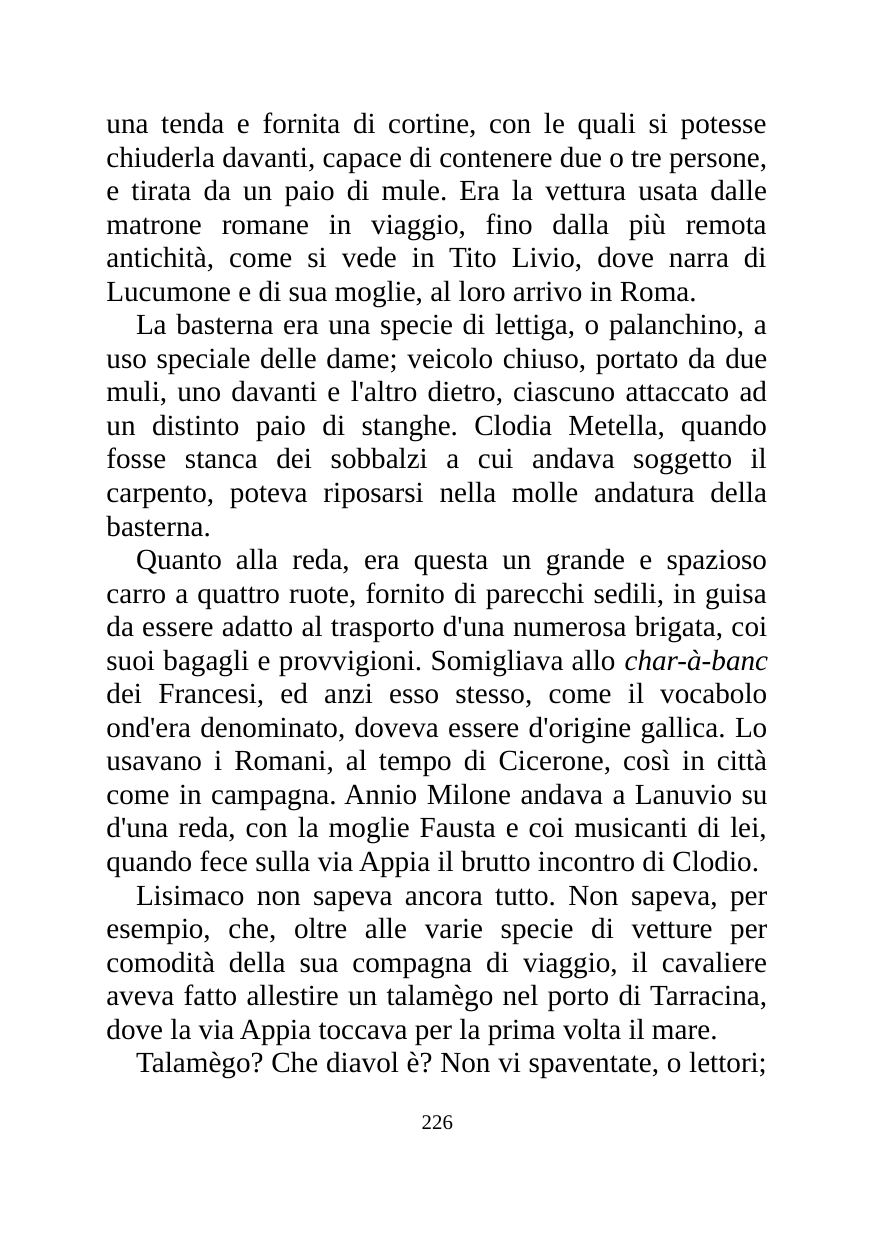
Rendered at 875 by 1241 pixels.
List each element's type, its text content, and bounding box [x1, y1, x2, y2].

text Talamègo? Che diavol è? Non vi spaventate, o lettori; [106, 1045, 768, 1079]
text Quanto alla reda, era questa un grande e spazioso carro a quattro ruote, fornito di parecchi sedili, in guisa da essere adatto al trasporto d'una numerosa brigata, coi suoi bagagli e provvigioni. Somigliava allo char-à-banc dei Francesi, ed anzi esso stesso, come il vocabolo ond'era denominato, doveva essere d'origine gallica. Lo usavano i Romani, al tempo di Cicerone, così in città come in campagna. Annio Milone andava a Lanuvio su d'una reda, con la moglie Fausta e coi musicanti di lei, quando fece sulla via Appia il brutto incontro di Clodio. [106, 542, 768, 878]
text La basterna era una specie di lettiga, o palanchino, a uso speciale delle dame; veicolo chiuso, portato da due muli, uno davanti e l'altro dietro, ciascuno attaccato ad un distinto paio di stanghe. Clodia Metella, quando fosse stanca dei sobbalzi a cui andava soggetto il carpento, poteva riposarsi nella molle andatura della basterna. [106, 307, 768, 542]
text Lisimaco non sapeva ancora tutto. Non sapeva, per esempio, che, oltre alle varie specie di vetture per comodità della sua compagna di viaggio, il cavaliere aveva fatto allestire un talamègo nel porto di Tarracina, dove la via Appia toccava per la prima volta il mare. [106, 878, 768, 1045]
text una tenda e fornita di cortine, con le quali si potesse chiuderla davanti, capace di contenere due o tre persone, e tirata da un paio di mule. Era la vettura usata dalle matrone romane in viaggio, fino dalla più remota antichità, come si vede in Tito Livio, dove narra di Lucumone e di sua moglie, al loro arrivo in Roma. [106, 106, 768, 307]
